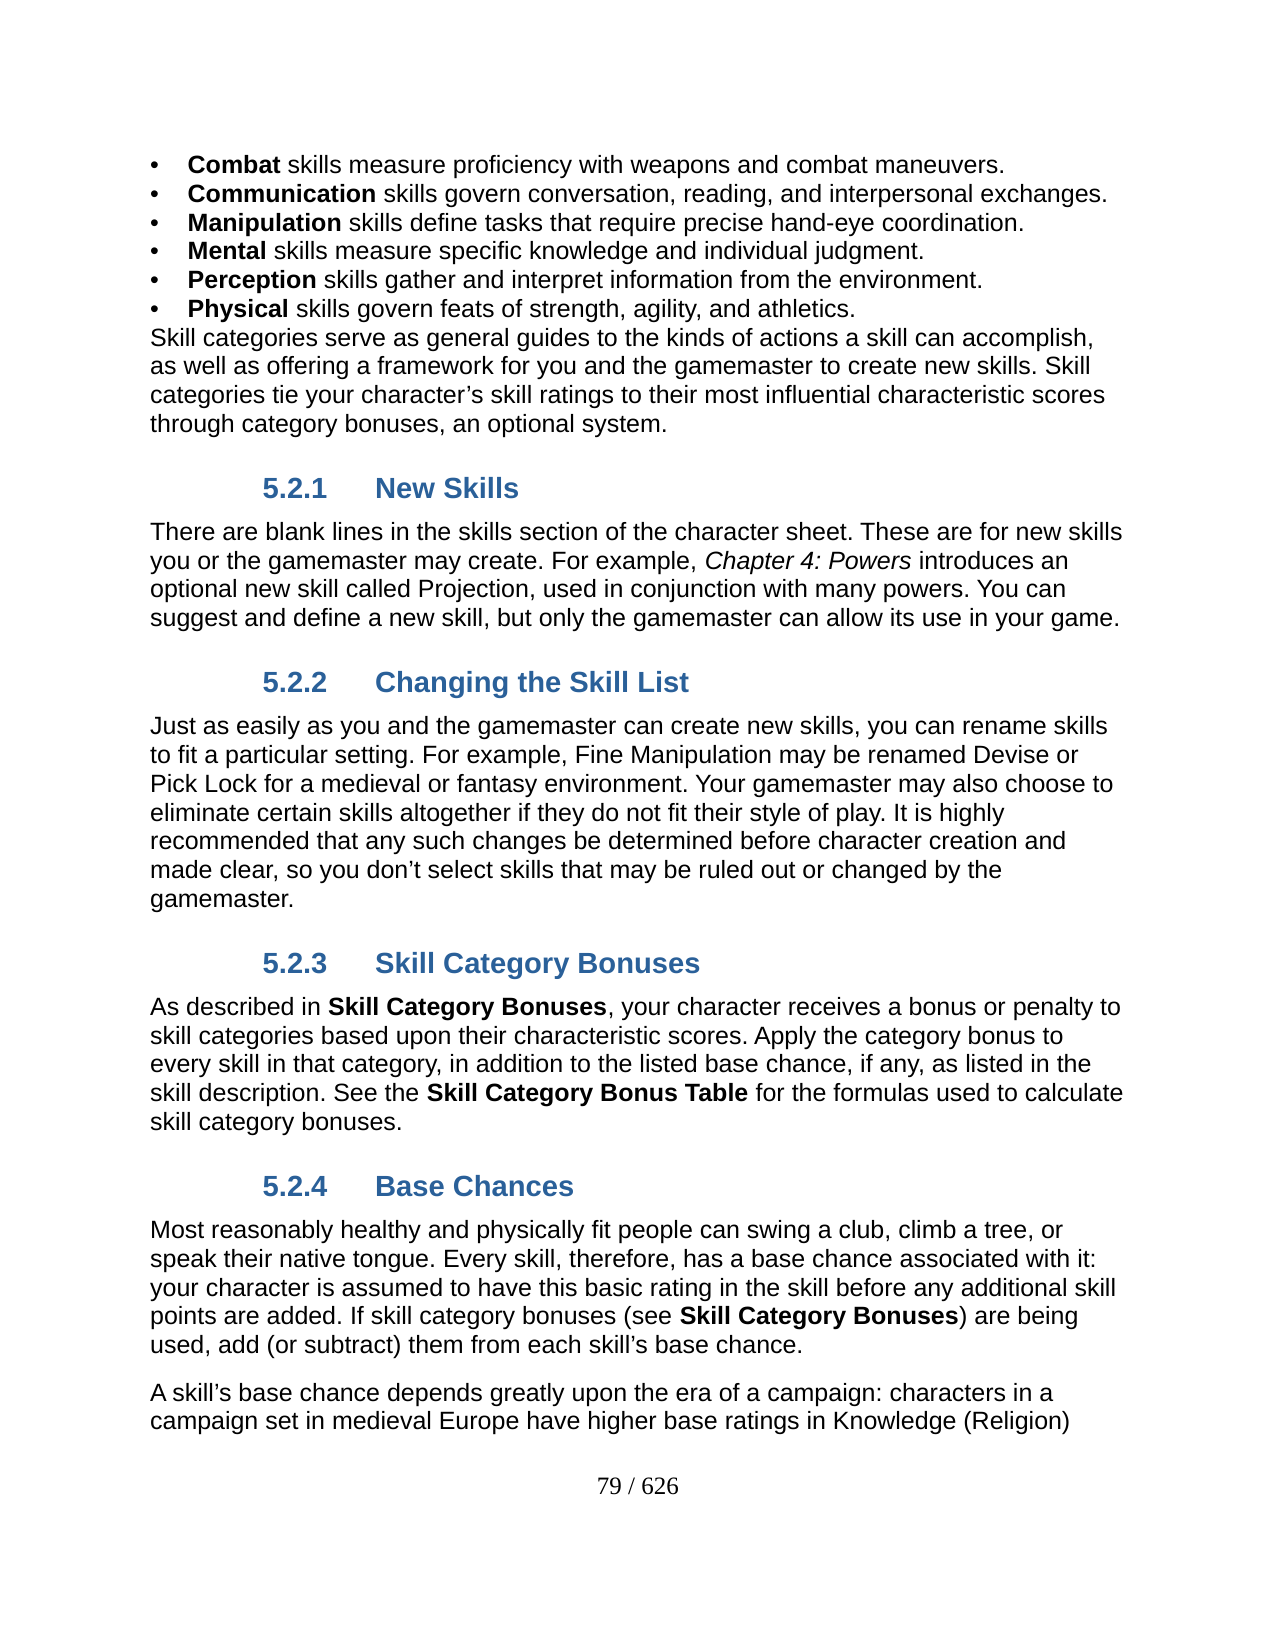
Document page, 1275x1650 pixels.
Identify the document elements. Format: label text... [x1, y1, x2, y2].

text Most reasonably healthy and physically fit people can swing a club, climb a tree, or speak their native tongue. Every skill, therefore, has a base chance associated with it: your character is assumed to have this basic rating in the skill before any additional skill points are added. If skill category bonuses (see Skill Category Bonuses) are being used, add (or subtract) them from each skill’s base chance. [150, 1215, 1125, 1359]
text Just as easily as you and the gamemaster can create new skills, you can rename skills to fit a particular setting. For example, Fine Manipulation may be renamed Devise or Pick Lock for a medieval or fantasy environment. Your gamemaster may also choose to eliminate certain skills altogether if they do not fit their style of play. It is highly recommended that any such changes be determined before character creation and made clear, so you don’t select skills that may be ruled out or changed by the gamemaster. [150, 711, 1125, 912]
text • Perception skills gather and interpret information from the environment. [150, 265, 1125, 294]
text • Mental skills measure specific knowledge and individual judgment. [150, 236, 1125, 265]
subtitle Base Chances [262, 1169, 1125, 1202]
subtitle Changing the Skill List [262, 665, 1125, 699]
text • Combat skills measure proficiency with weapons and combat maneuvers. [150, 150, 1125, 179]
subtitle Skill Category Bonuses [262, 946, 1125, 979]
text • Communication skills govern conversation, reading, and interpersonal exchanges. [150, 179, 1125, 207]
text There are blank lines in the skills section of the character sheet. These are for new skills you or the gamemaster may create. For example, Chapter 4: Powers introduces an optional new skill called Projection, used in conjunction with many powers. You can suggest and define a new skill, but only the gamemaster can allow its use in your game. [150, 517, 1125, 632]
text Skill categories serve as general guides to the kinds of actions a skill can accomplish, as well as offering a framework for you and the gamemaster to create new skills. Skill categories tie your character’s skill ratings to their most influential characteristic scores through category bonuses, an optional system. [150, 322, 1125, 437]
text A skill’s base chance depends greatly upon the era of a campaign: characters in a campaign set in medieval Europe have higher base ratings in Knowledge (Religion) [150, 1377, 1125, 1435]
subtitle New Skills [262, 471, 1125, 504]
text As described in Skill Category Bonuses, your character receives a bonus or penalty to skill categories based upon their characteristic scores. Apply the category bonus to every skill in that category, in addition to the listed base chance, if any, as listed in the skill description. See the Skill Category Bonus Table for the formulas used to calculate skill category bonuses. [150, 992, 1125, 1136]
text • Manipulation skills define tasks that require precise hand-eye coordination. [150, 207, 1125, 236]
text • Physical skills govern feats of strength, agility, and athletics. [150, 294, 1125, 322]
